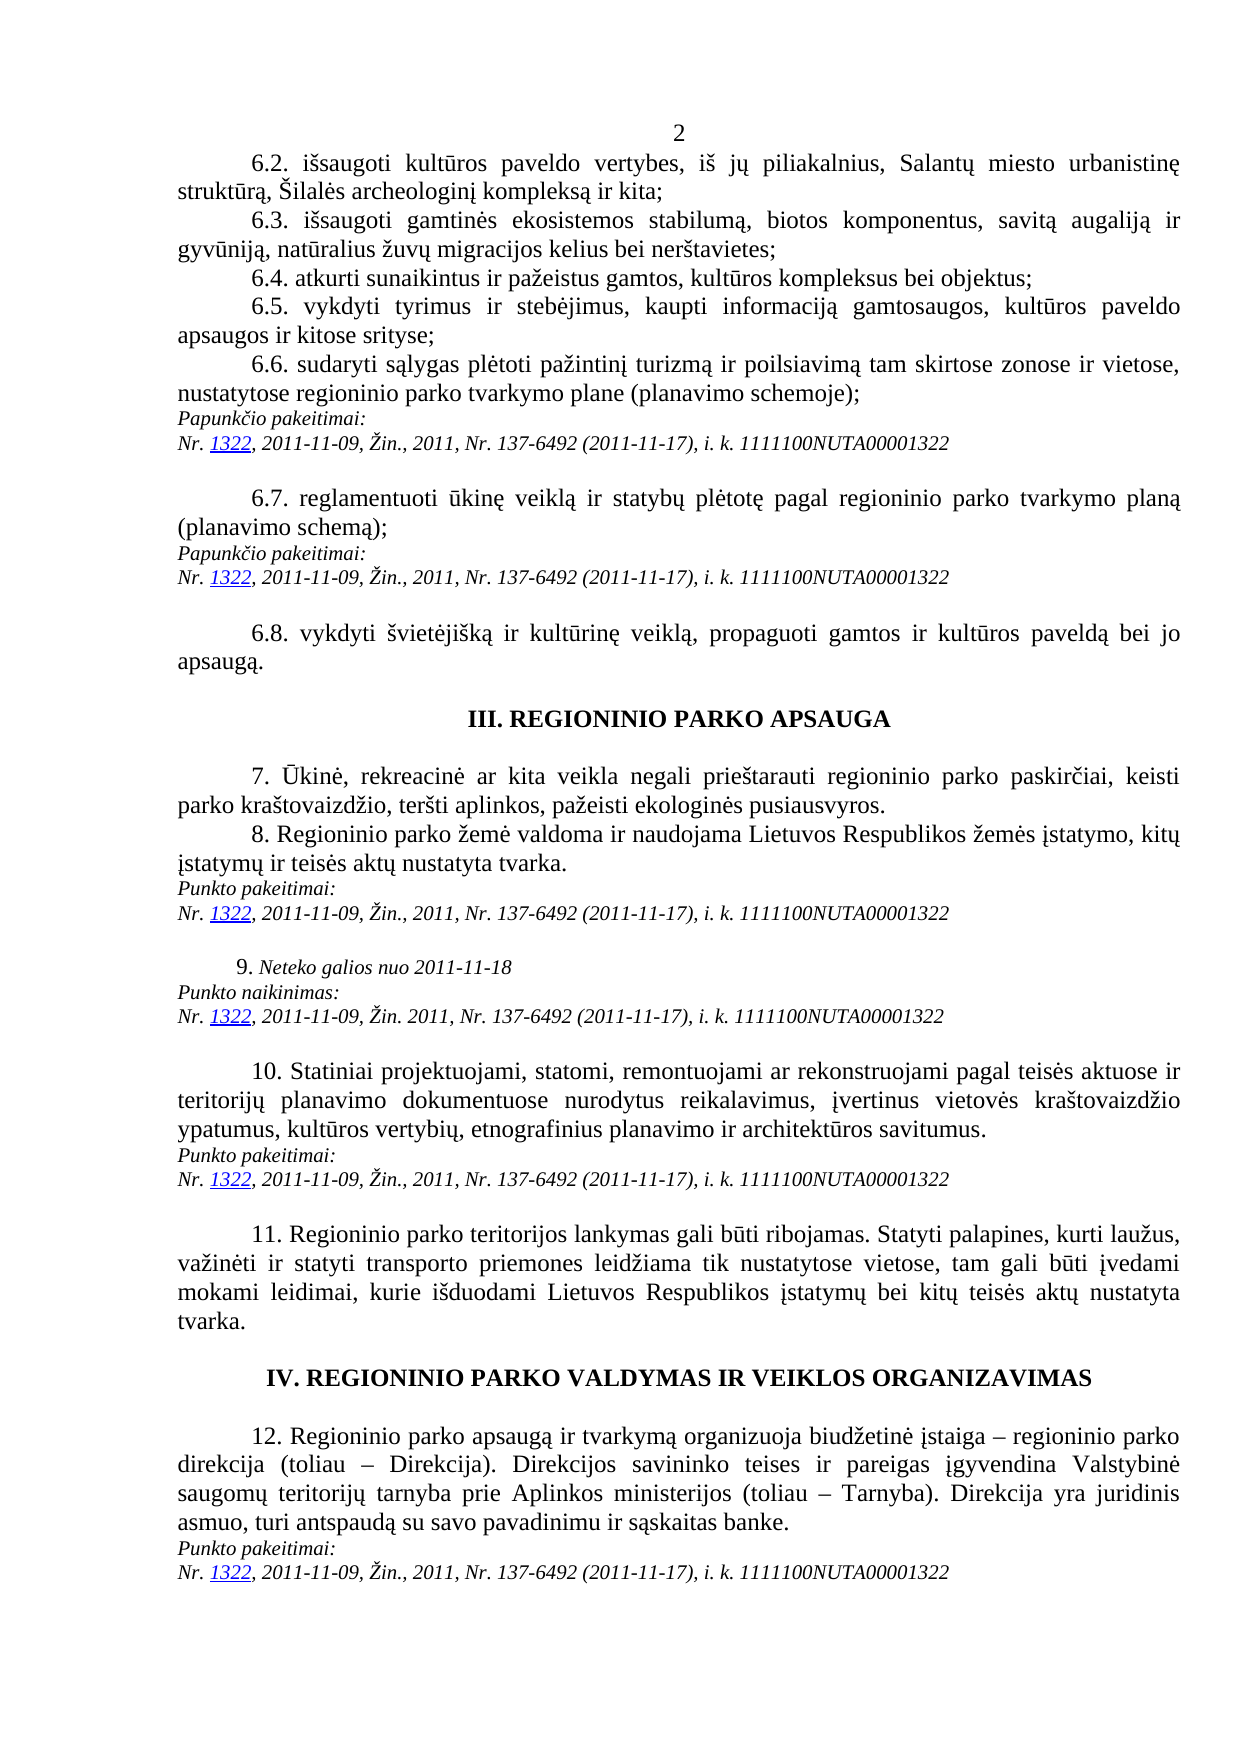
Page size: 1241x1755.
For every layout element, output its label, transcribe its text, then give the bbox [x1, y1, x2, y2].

text 10. Statiniai projektuojami, statomi, remontuojami ar rekonstruojami pagal teisės aktuose ir teritorijų planavimo dokumentuose nurodytus reikalavimus, įvertinus vietovės kraštovaizdžio ypatumus, kultūros vertybių, etnografinius planavimo ir architektūros savitumus. [177, 1056, 1181, 1143]
text 11. Regioninio parko teritorijos lankymas gali būti ribojamas. Statyti palapines, kurti laužus, važinėti ir statyti transporto priemones leidžiama tik nustatytose vietose, tam gali būti įvedami mokami leidimai, kurie išduodami Lietuvos Respublikos įstatymų bei kitų teisės aktų nustatyta tvarka. [177, 1219, 1181, 1334]
text 6.2. išsaugoti kultūros paveldo vertybes, iš jų piliakalnius, Salantų miesto urbanistinę struktūrą, Šilalės archeologinį kompleksą ir kita; [177, 148, 1181, 205]
text 8. Regioninio parko žemė valdoma ir naudojama Lietuvos Respublikos žemės įstatymo, kitų įstatymų ir teisės aktų nustatyta tvarka. [177, 819, 1181, 876]
text Punkto naikinimas: [177, 979, 1181, 1004]
text Papunkčio pakeitimai: [177, 406, 1181, 430]
text Punkto pakeitimai: [177, 876, 1181, 900]
text 6.5. vykdyti tyrimus ir stebėjimus, kaupti informaciją gamtosaugos, kultūros paveldo apsaugos ir kitose srityse; [177, 291, 1181, 349]
text Nr. 1322, 2011-11-09, Žin. 2011, Nr. 137-6492 (2011-11-17), i. k. 1111100NUTA00001322 [177, 1004, 1181, 1028]
text Papunkčio pakeitimai: [177, 541, 1181, 565]
text 6.4. atkurti sunaikintus ir pažeistus gamtos, kultūros kompleksus bei objektus; [177, 263, 1181, 291]
text Nr. 1322, 2011-11-09, Žin., 2011, Nr. 137-6492 (2011-11-17), i. k. 1111100NUTA00001322 [177, 900, 1181, 924]
text 12. Regioninio parko apsaugą ir tvarkymą organizuoja biudžetinė įstaiga – regioninio parko direkcija (toliau – Direkcija). Direkcijos savininko teises ir pareigas įgyvendina Valstybinė saugomų teritorijų tarnyba prie Aplinkos ministerijos (toliau – Tarnyba). Direkcija yra juridinis asmuo, turi antspaudą su savo pavadinimu ir sąskaitas banke. [177, 1421, 1181, 1536]
subtitle IV. REGIONINIO PARKO VALDYMAS IR VEIKLOS ORGANIZAVIMAS [177, 1363, 1181, 1392]
text Nr. 1322, 2011-11-09, Žin., 2011, Nr. 137-6492 (2011-11-17), i. k. 1111100NUTA00001322 [177, 565, 1181, 589]
text Punkto pakeitimai: [177, 1536, 1181, 1560]
text Punkto pakeitimai: [177, 1143, 1181, 1167]
text 7. Ūkinė, rekreacinė ar kita veikla negali prieštarauti regioninio parko paskirčiai, keisti parko kraštovaizdžio, teršti aplinkos, pažeisti ekologinės pusiausvyros. [177, 761, 1181, 819]
text 6.3. išsaugoti gamtinės ekosistemos stabilumą, biotos komponentus, savitą augaliją ir gyvūniją, natūralius žuvų migracijos kelius bei nerštavietes; [177, 205, 1181, 263]
text 9. Neteko galios nuo 2011-11-18 [177, 953, 1181, 979]
text 6.8. vykdyti švietėjišką ir kultūrinę veiklą, propaguoti gamtos ir kultūros paveldą bei jo apsaugą. [177, 618, 1181, 675]
text Nr. 1322, 2011-11-09, Žin., 2011, Nr. 137-6492 (2011-11-17), i. k. 1111100NUTA00001322 [177, 430, 1181, 454]
text Nr. 1322, 2011-11-09, Žin., 2011, Nr. 137-6492 (2011-11-17), i. k. 1111100NUTA00001322 [177, 1560, 1181, 1584]
text Nr. 1322, 2011-11-09, Žin., 2011, Nr. 137-6492 (2011-11-17), i. k. 1111100NUTA00001322 [177, 1167, 1181, 1191]
subtitle III. REGIONINIO PARKO APSAUGA [177, 704, 1181, 733]
text 6.6. sudaryti sąlygas plėtoti pažintinį turizmą ir poilsiavimą tam skirtose zonose ir vietose, nustatytose regioninio parko tvarkymo plane (planavimo schemoje); [177, 349, 1181, 406]
text 6.7. reglamentuoti ūkinę veiklą ir statybų plėtotę pagal regioninio parko tvarkymo planą (planavimo schemą); [177, 483, 1181, 541]
